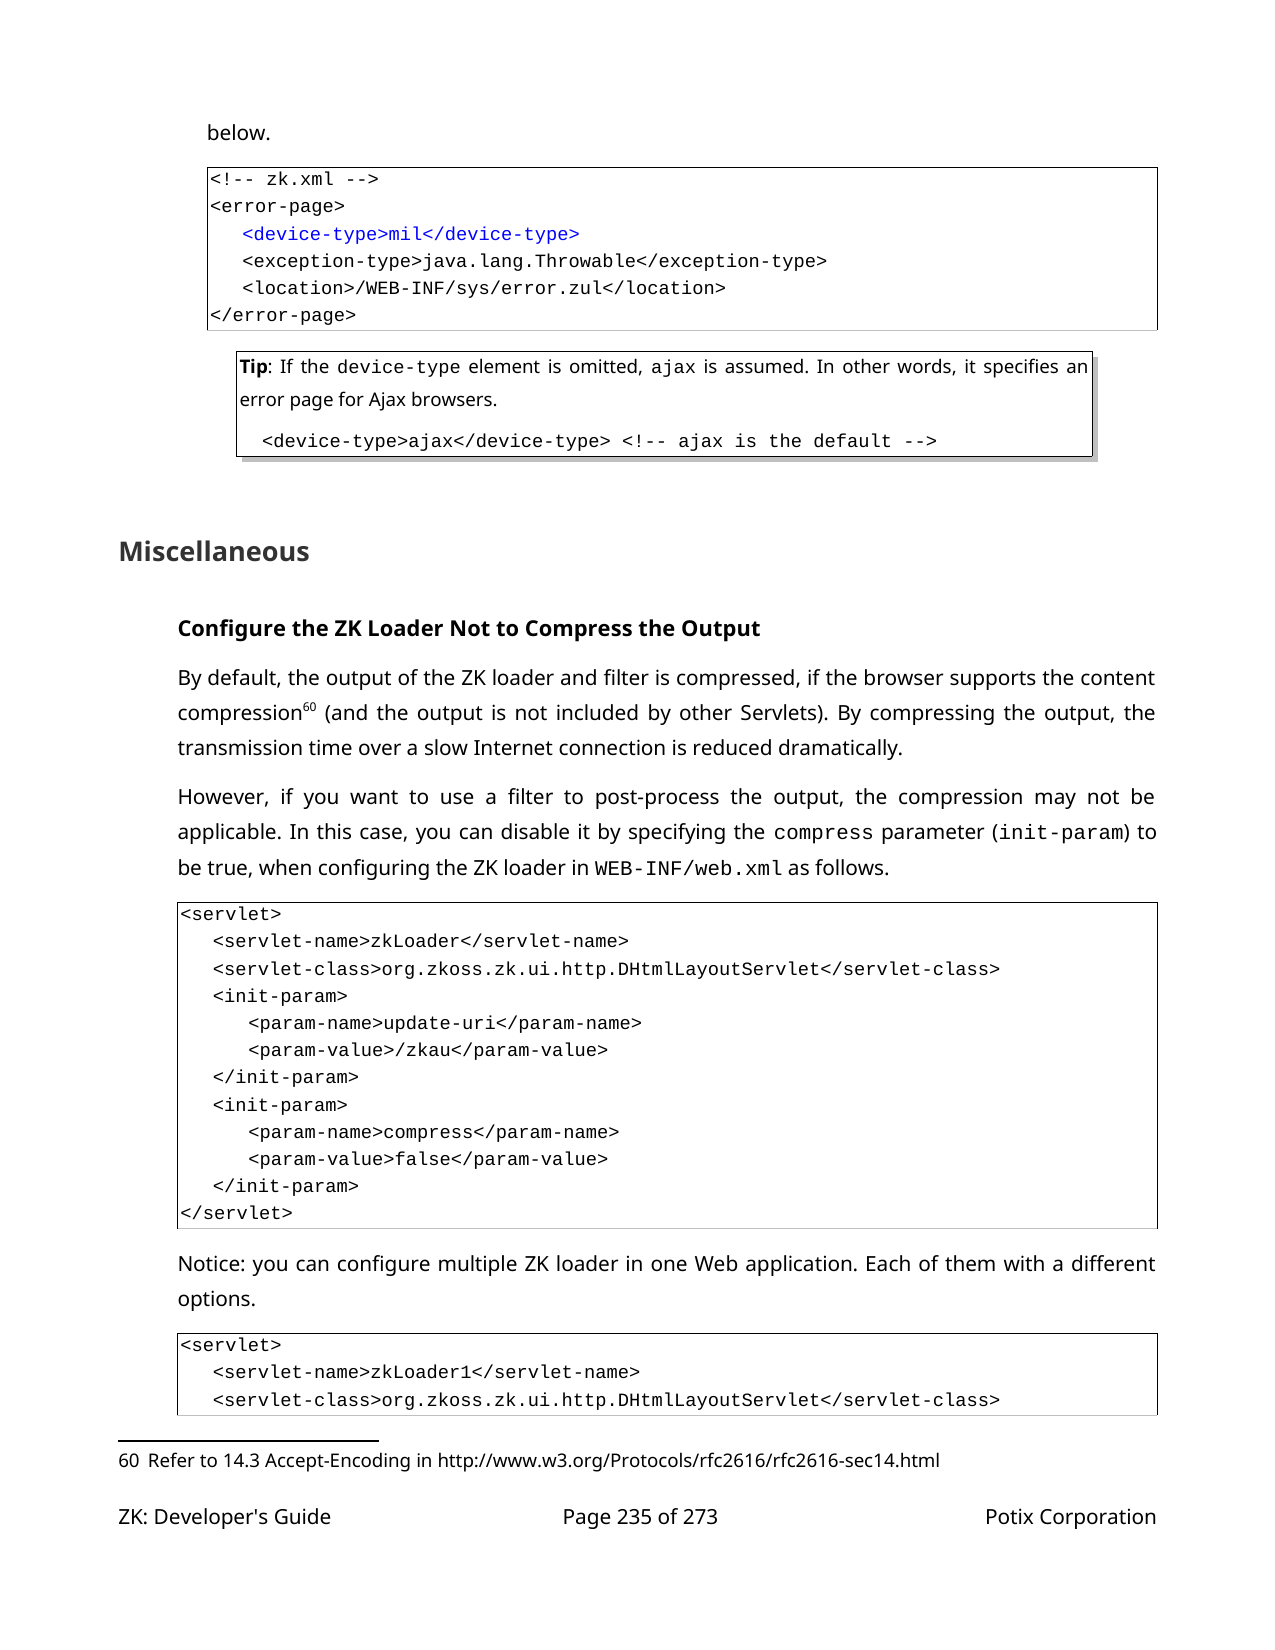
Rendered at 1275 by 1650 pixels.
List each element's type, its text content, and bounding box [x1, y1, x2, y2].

text <servlet-class>org.zkoss.zk.ui.http.DHtmlLayoutServlet</servlet-class> [178, 1388, 1157, 1415]
text <device-type>mil</device-type> [208, 221, 1157, 246]
text </init-param> [178, 1065, 1157, 1089]
text Refer to 14.3 Accept-Encoding in http://www.w3.org/Protocols/rfc2616/rfc2616-sec14.html [118, 1447, 1157, 1473]
text By default, the output of the ZK loader and filter is compressed, if the browser supports the content compression (and the output is not included by other Servlets). By compressing the output, the transmission time over a slow Internet connection is reduced dramatically. [177, 663, 1157, 762]
text <servlet> [178, 903, 1157, 926]
text <device-type>ajax</device-type> <!-- ajax is the default --> [237, 429, 1092, 456]
text <param-value>false</param-value> [178, 1147, 1157, 1171]
text </servlet> [178, 1201, 1157, 1228]
text <param-value>/zkau</param-value> [178, 1038, 1157, 1062]
text <servlet-name>zkLoader</servlet-name> [178, 929, 1157, 954]
text However, if you want to use a filter to post-process the output, the compression may not be applicable. In this case, you can disable it by specifying the compress parameter (init-param) to be true, when configuring the ZK loader in WEB-INF/web.xml as follows. [177, 782, 1157, 882]
text <init-param> [178, 1092, 1157, 1117]
text Tip: If the device-type element is omitted, ajax is assumed. In other words, it specifies an error page for Ajax browsers. [237, 352, 1092, 411]
text </error-page> [208, 303, 1157, 330]
text <servlet-class>org.zkoss.zk.ui.http.DHtmlLayoutServlet</servlet-class> [178, 957, 1157, 981]
text </init-param> [178, 1174, 1157, 1198]
text <exception-type>java.lang.Throwable</exception-type> [208, 248, 1157, 273]
text <init-param> [178, 984, 1157, 1008]
subtitle Configure the ZK Loader Not to Compress the Output [177, 612, 1157, 642]
text below. [207, 118, 1157, 146]
text <!-- zk.xml --> [208, 168, 1157, 191]
text <servlet> [178, 1334, 1157, 1357]
text <servlet-name>zkLoader1</servlet-name> [178, 1360, 1157, 1385]
text Notice: you can configure multiple ZK loader in one Web application. Each of them with a different options. [177, 1249, 1157, 1313]
text <param-name>compress</param-name> [178, 1120, 1157, 1144]
text <location>/WEB-INF/sys/error.zul</location> [208, 276, 1157, 300]
text <error-page> [208, 194, 1157, 218]
text <param-name>update-uri</param-name> [178, 1011, 1157, 1035]
subtitle Miscellaneous [118, 533, 1157, 570]
